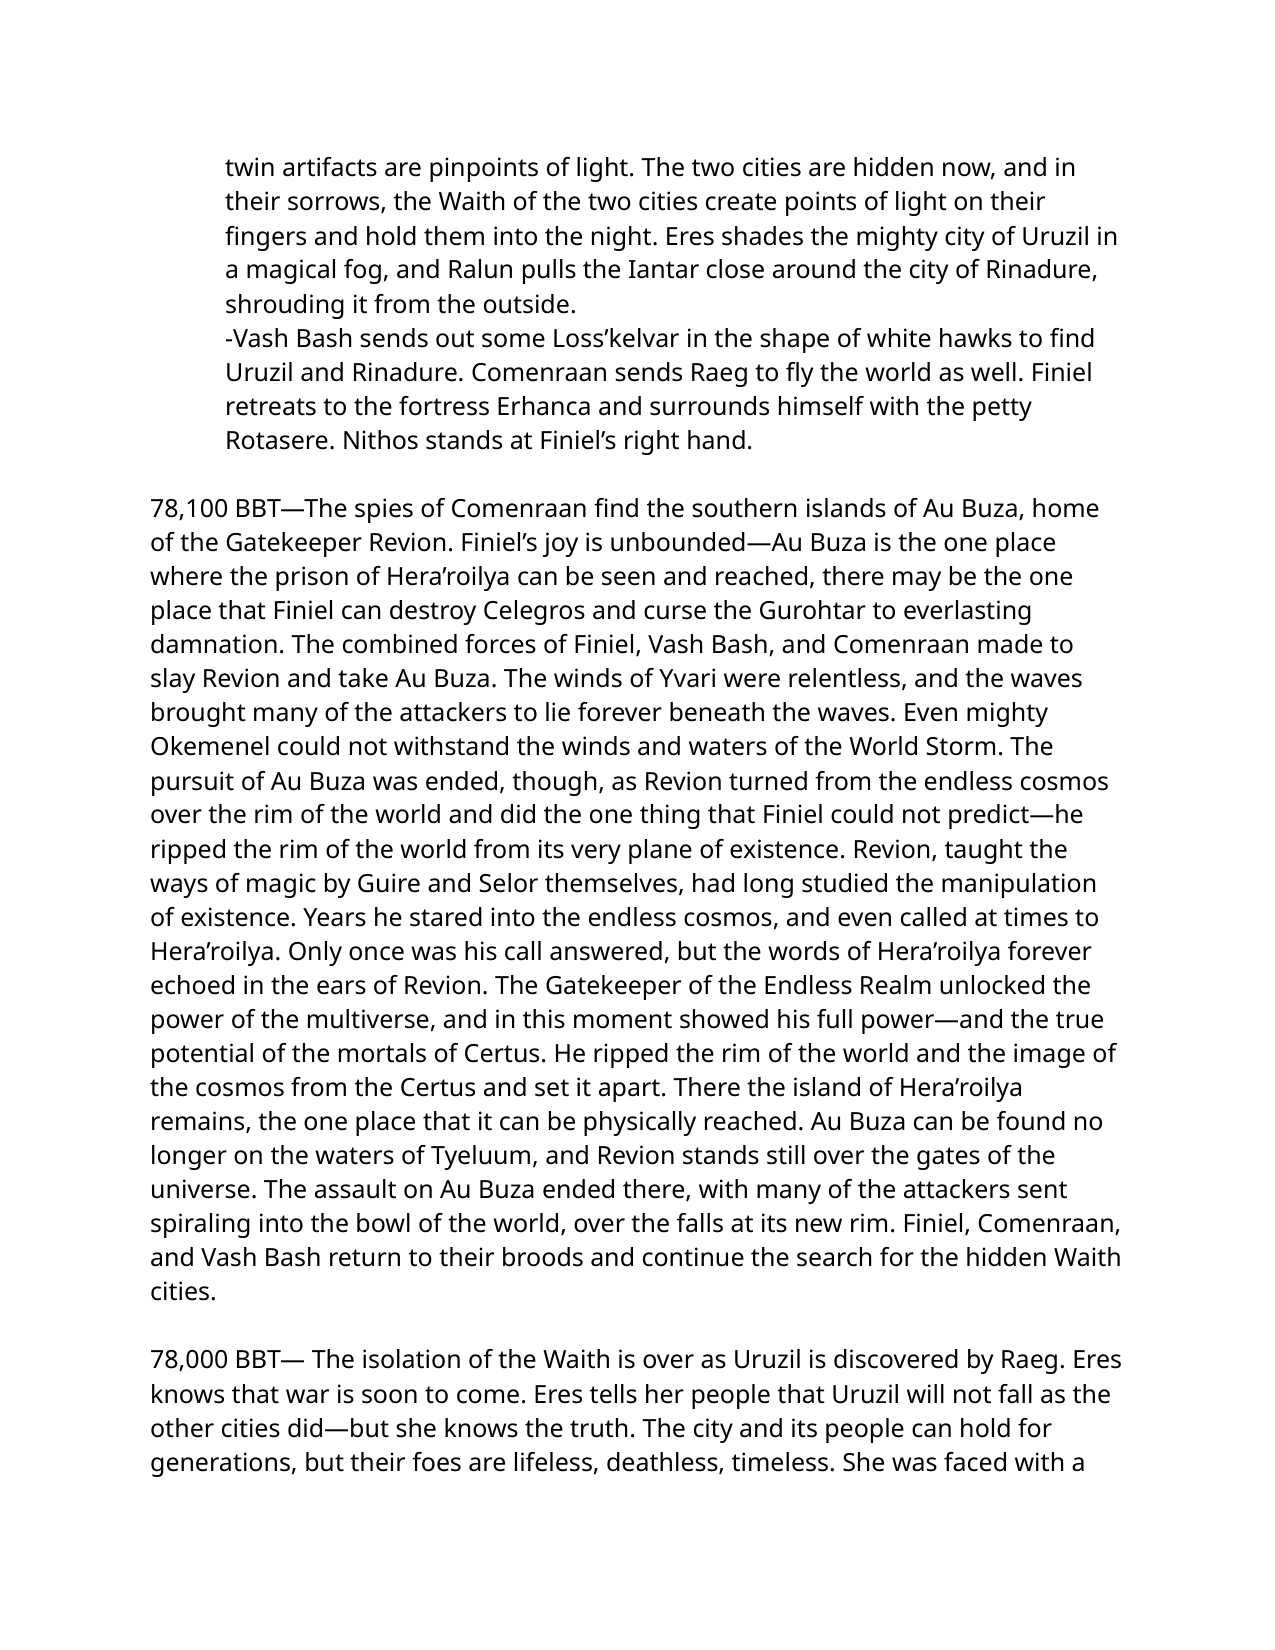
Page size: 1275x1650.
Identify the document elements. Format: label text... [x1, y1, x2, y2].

text -Vash Bash sends out some Loss’kelvar in the shape of white hawks to find Uruzil and Rinadure. Comenraan sends Raeg to fly the world as well. Finiel retreats to the fortress Erhanca and surrounds himself with the petty Rotasere. Nithos stands at Finiel’s right hand. [225, 320, 1125, 457]
text 78,100 BBT—The spies of Comenraan find the southern islands of Au Buza, home of the Gatekeeper Revion. Finiel’s joy is unbounded—Au Buza is the one place where the prison of Hera’roilya can be seen and reached, there may be the one place that Finiel can destroy Celegros and curse the Gurohtar to everlasting damnation. The combined forces of Finiel, Vash Bash, and Comenraan made to slay Revion and take Au Buza. The winds of Yvari were relentless, and the waves brought many of the attackers to lie forever beneath the waves. Even mighty Okemenel could not withstand the winds and waters of the World Storm. The pursuit of Au Buza was ended, though, as Revion turned from the endless cosmos over the rim of the world and did the one thing that Finiel could not predict—he ripped the rim of the world from its very plane of existence. Revion, taught the ways of magic by Guire and Selor themselves, had long studied the manipulation of existence. Years he stared into the endless cosmos, and even called at times to Hera’roilya. Only once was his call answered, but the words of Hera’roilya forever echoed in the ears of Revion. The Gatekeeper of the Endless Realm unlocked the power of the multiverse, and in this moment showed his full power—and the true potential of the mortals of Certus. He ripped the rim of the world and the image of the cosmos from the Certus and set it apart. There the island of Hera’roilya remains, the one place that it can be physically reached. Au Buza can be found no longer on the waters of Tyeluum, and Revion stands still over the gates of the universe. The assault on Au Buza ended there, with many of the attackers sent spiraling into the bowl of the world, over the falls at its new rim. Finiel, Comenraan, and Vash Bash return to their broods and continue the search for the hidden Waith cities. [150, 491, 1125, 1308]
text twin artifacts are pinpoints of light. The two cities are hidden now, and in their sorrows, the Waith of the two cities create points of light on their fingers and hold them into the night. Eres shades the mighty city of Uruzil in a magical fog, and Ralun pulls the Iantar close around the city of Rinadure, shrouding it from the outside. [225, 150, 1125, 320]
text 78,000 BBT— The isolation of the Waith is over as Uruzil is discovered by Raeg. Eres knows that war is soon to come. Eres tells her people that Uruzil will not fall as the other cities did—but she knows the truth. The city and its people can hold for generations, but their foes are lifeless, deathless, timeless. She was faced with a [150, 1342, 1125, 1478]
